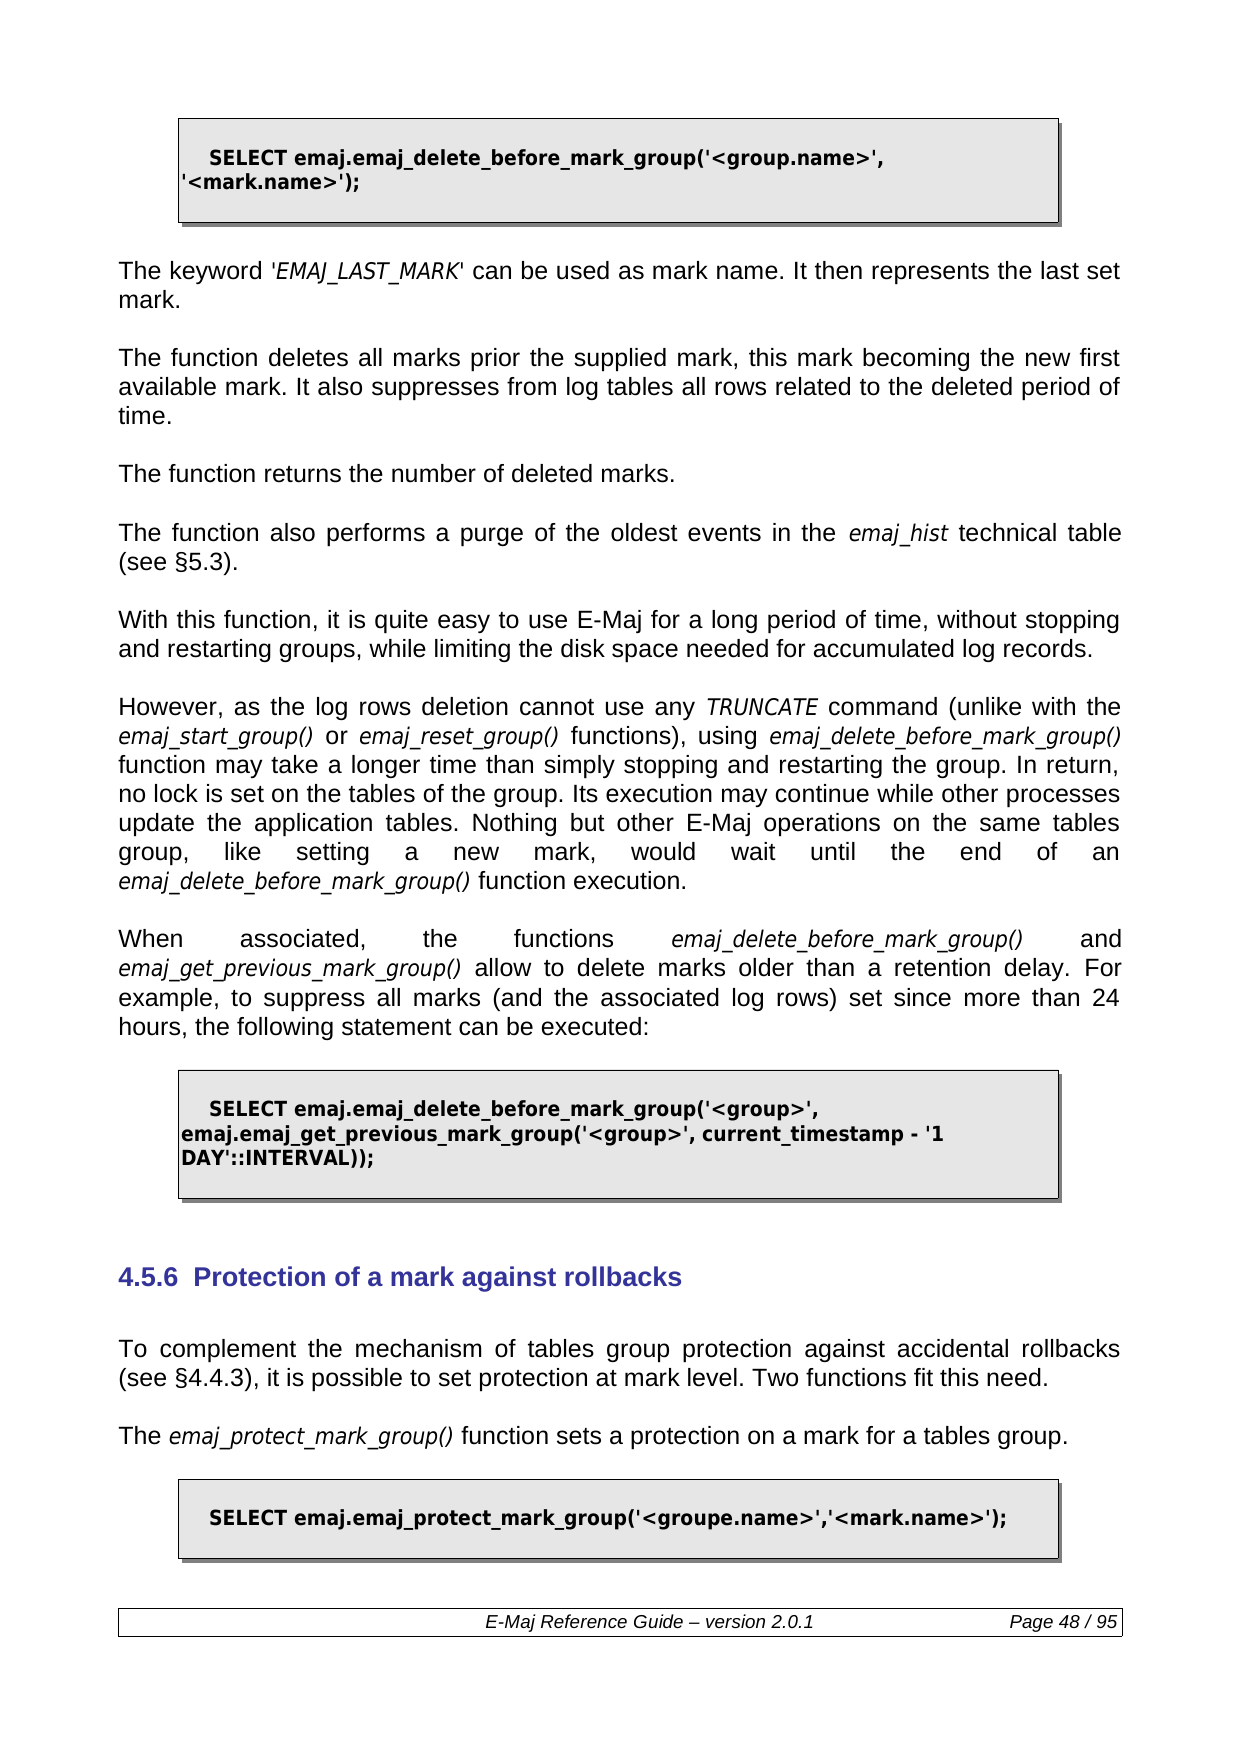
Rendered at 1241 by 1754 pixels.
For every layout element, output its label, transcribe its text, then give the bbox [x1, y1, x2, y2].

subtitle Protection of a mark against rollbacks [118, 1261, 1122, 1292]
text SELECT emaj.emaj_protect_mark_group('<groupe.name>','<mark.name>'); [179, 1503, 1058, 1528]
text The function also performs a purge of the oldest events in the emaj_hist technical table (see §5.3). [118, 517, 1122, 576]
text The keyword 'EMAJ_LAST_MARK' can be used as mark name. It then represents the last set mark. [118, 256, 1122, 314]
text SELECT emaj.emaj_delete_before_mark_group('<group>', emaj.emaj_get_previous_mark_group('<group>', current_timestamp - '1 DAY'::INTERVAL)); [179, 1094, 1058, 1167]
text SELECT emaj.emaj_delete_before_mark_group('<group.name>', '<mark.name>'); [179, 143, 1058, 192]
text However, as the log rows deletion cannot use any TRUNCATE command (unlike with the emaj_start_group() or emaj_reset_group() functions), using emaj_delete_before_mark_group() function may take a longer time than simply stopping and restarting the group. In return, no lock is set on the tables of the group. Its execution may continue while other processes update the application tables. Nothing but other E-Maj operations on the same tables group, like setting a new mark, would wait until the end of an emaj_delete_before_mark_group() function execution. [118, 692, 1122, 895]
text The function returns the number of deleted marks. [118, 459, 1122, 488]
text The emaj_protect_mark_group() function sets a protection on a mark for a tables group. [118, 1421, 1122, 1450]
text When associated, the functions emaj_delete_before_mark_group() and emaj_get_previous_mark_group() allow to delete marks older than a retention delay. For example, to suppress all marks (and the associated log rows) set since more than 24 hours, the following statement can be executed: [118, 924, 1122, 1041]
text The function deletes all marks prior the supplied mark, this mark becoming the new first available mark. It also suppresses from log tables all rows related to the deleted period of time. [118, 343, 1122, 430]
text With this function, it is quite easy to use E-Maj for a long period of time, without stopping and restarting groups, while limiting the disk space needed for accumulated log records. [118, 604, 1122, 663]
text To complement the mechanism of tables group protection against accidental rollbacks (see §4.4.3), it is possible to set protection at mark level. Two functions fit this need. [118, 1333, 1122, 1392]
